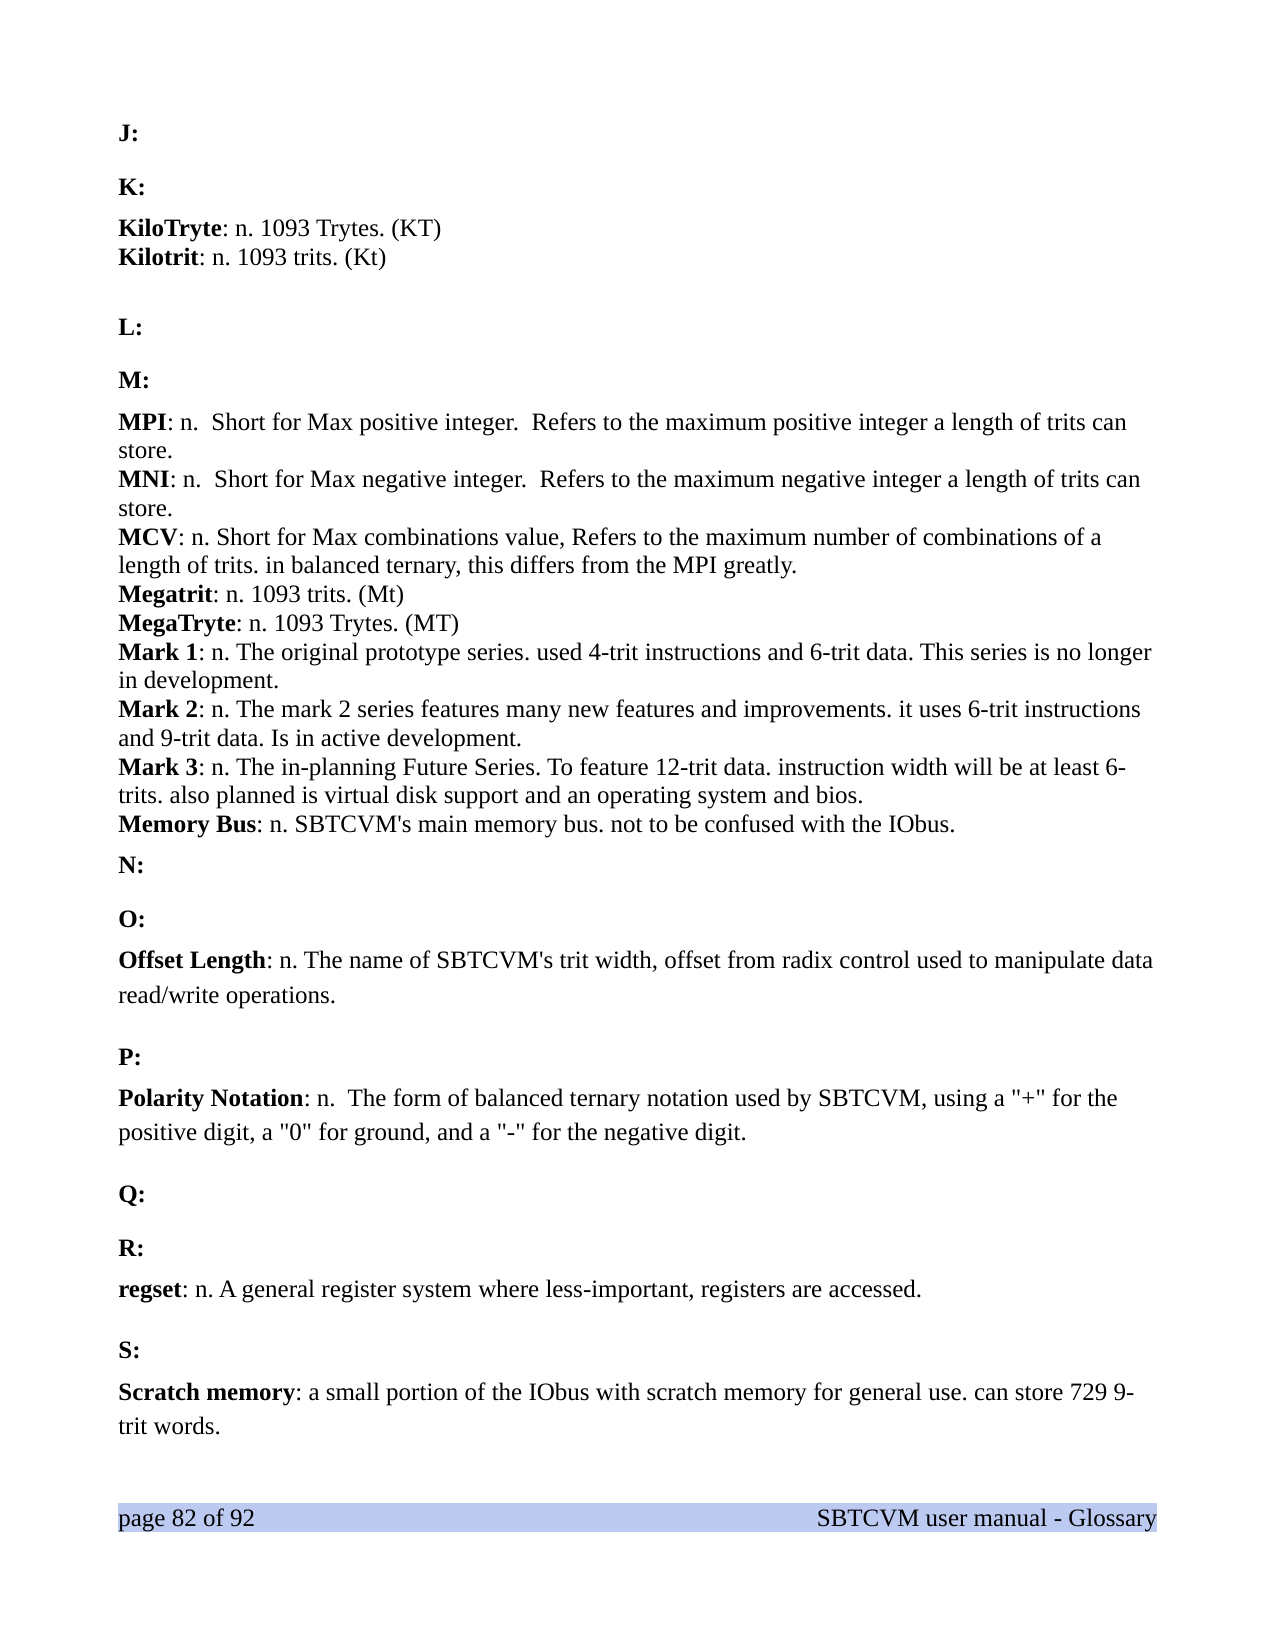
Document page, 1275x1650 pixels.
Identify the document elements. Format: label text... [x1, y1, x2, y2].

text Offset Length: n. The name of SBTCVM's trit width, offset from radix control used to manipulate data read/write operations. [118, 946, 1157, 1009]
text Kilotrit: n. 1093 trits. (Kt) [118, 242, 1157, 271]
text MNI: n. Short for Max negative integer. Refers to the maximum negative integer a length of trits can store. [118, 464, 1157, 522]
text MPI: n. Short for Max positive integer. Refers to the maximum positive integer a length of trits can store. [118, 407, 1157, 464]
text Memory Bus: n. SBTCVM's main memory bus. not to be confused with the IObus. [118, 809, 1157, 838]
text regset: n. A general register system where less-important, registers are accessed. [118, 1274, 1157, 1303]
subtitle S: [118, 1336, 1157, 1364]
text Mark 2: n. The mark 2 series features many new features and improvements. it uses 6-trit instructions and 9-trit data. Is in active development. [118, 694, 1157, 752]
subtitle Q: [118, 1179, 1157, 1208]
subtitle N: [118, 851, 1157, 879]
subtitle M: [118, 366, 1157, 394]
text Megatrit: n. 1093 trits. (Mt) [118, 579, 1157, 608]
text Scratch memory: a small portion of the IObus with scratch memory for general use. can store 729 9-trit words. [118, 1377, 1157, 1440]
text Mark 3: n. The in-planning Future Series. To feature 12-trit data. instruction width will be at least 6-trits. also planned is virtual disk support and an operating system and bios. [118, 752, 1157, 809]
text MCV: n. Short for Max combinations value, Refers to the maximum number of combinations of a length of trits. in balanced ternary, this differs from the MPI greatly. [118, 522, 1157, 579]
subtitle P: [118, 1042, 1157, 1070]
subtitle J: [118, 118, 1157, 147]
subtitle R: [118, 1233, 1157, 1261]
text Mark 1: n. The original prototype series. used 4-trit instructions and 6-trit data. This series is no longer in development. [118, 637, 1157, 694]
text KiloTryte: n. 1093 Trytes. (KT) [118, 213, 1157, 242]
subtitle L: [118, 312, 1157, 341]
text MegaTryte: n. 1093 Trytes. (MT) [118, 608, 1157, 637]
subtitle O: [118, 904, 1157, 933]
subtitle K: [118, 172, 1157, 201]
text Polarity Notation: n. The form of balanced ternary notation used by SBTCVM, using a "+" for the positive digit, a "0" for ground, and a "-" for the negative digit. [118, 1083, 1157, 1146]
